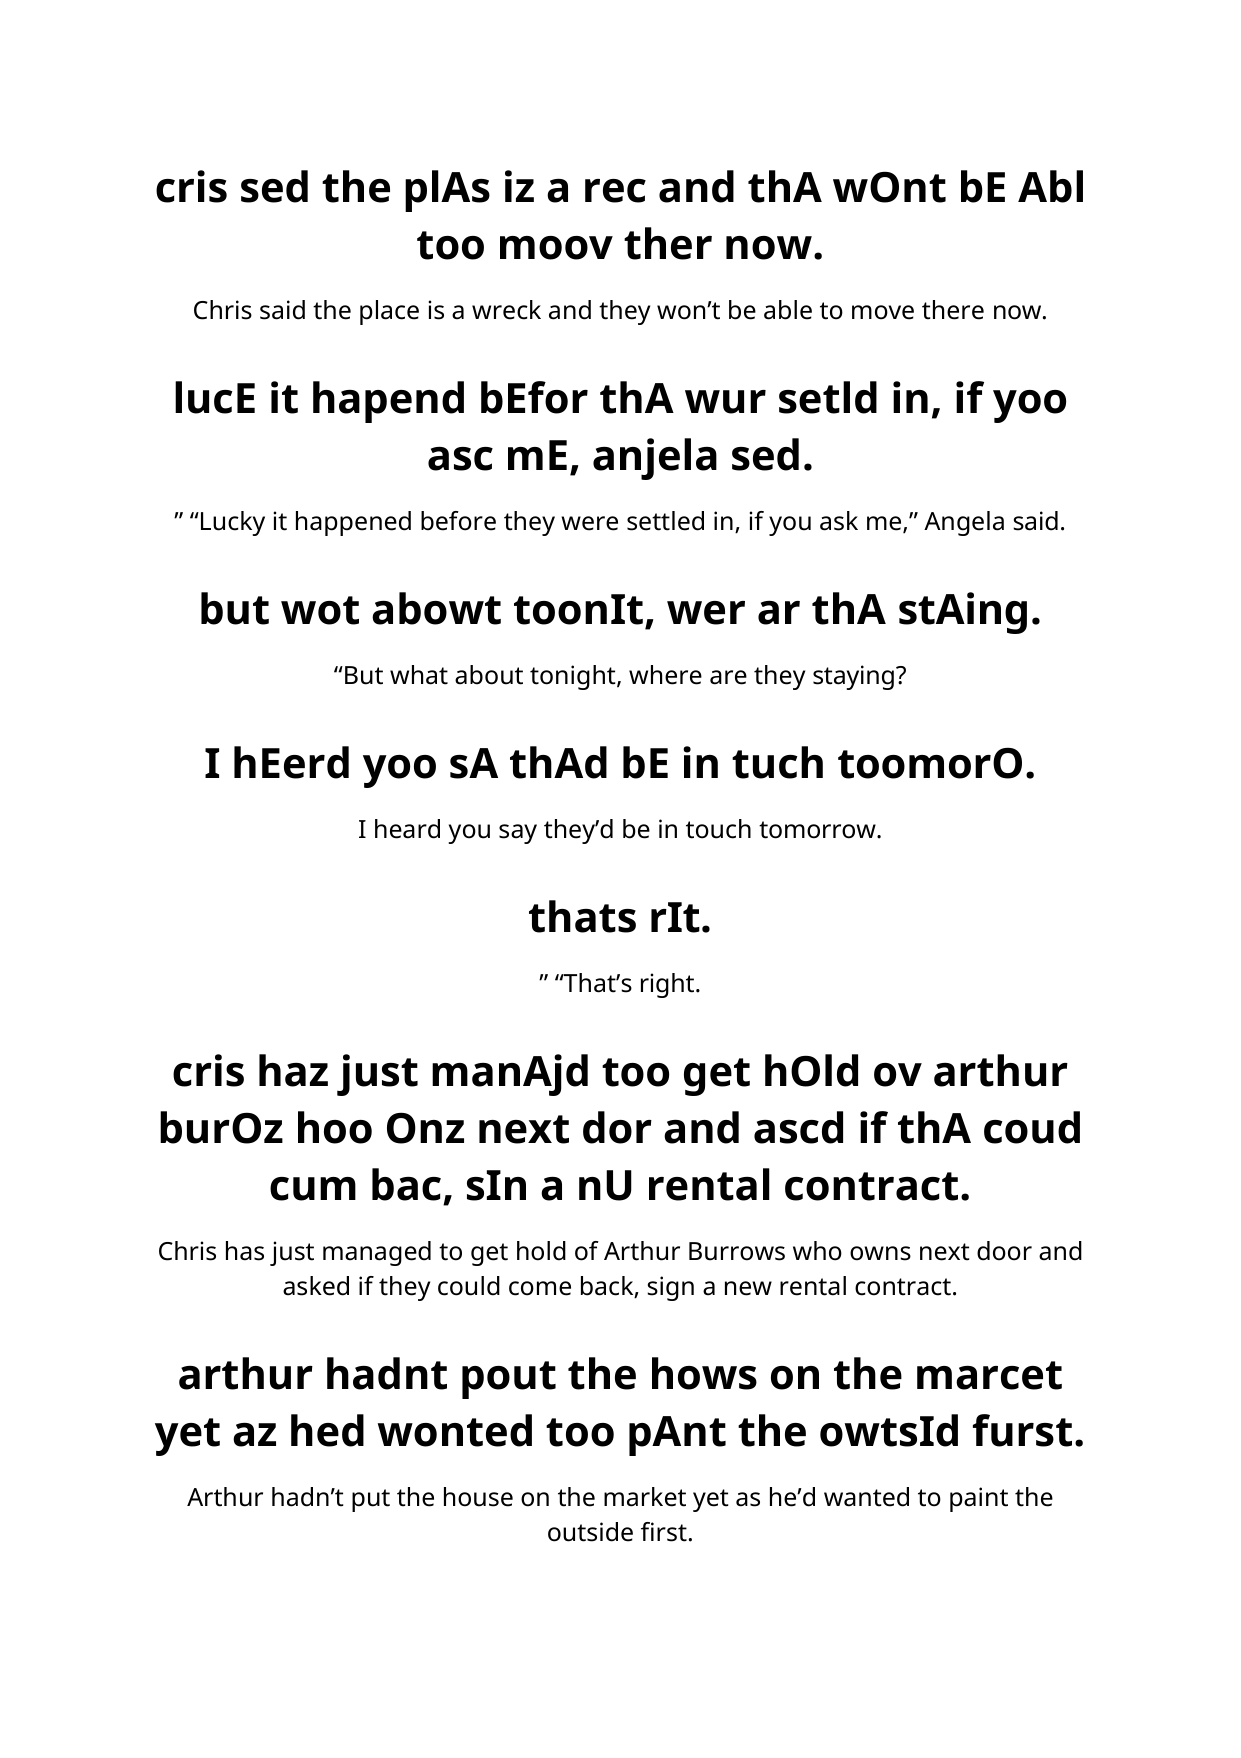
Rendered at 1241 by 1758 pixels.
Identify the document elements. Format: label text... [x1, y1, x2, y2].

subtitle cris haz just manAjd too get hOld ov arthur burOz hoo Onz next dor and ascd if thA coud cum bac, sIn a nU rental contract. [150, 1042, 1091, 1212]
text Arthur hadn’t put the house on the market yet as he’d wanted to paint the outside first. [150, 1480, 1090, 1549]
subtitle arthur hadnt pout the hows on the marcet yet az hed wonted too pAnt the owtsId furst. [147, 1345, 1093, 1458]
text ” “That’s right. [133, 966, 1107, 1000]
text Chris has just managed to get hold of Arthur Burrows who owns next door and asked if they could come back, sign a new rental contract. [151, 1234, 1090, 1303]
subtitle thats rIt. [133, 888, 1107, 945]
subtitle but wot abowt toonIt, wer ar thA stAing. [133, 580, 1107, 637]
subtitle I hEerd yoo sA thAd bE in tuch toomorO. [133, 734, 1107, 791]
text Chris said the place is a wreck and they won’t be able to move there now. [133, 293, 1107, 327]
text “But what about tonight, where are they staying? [133, 658, 1107, 692]
subtitle lucE it hapend bEfor thA wur setld in, if yoo asc mE, anjela sed. [152, 369, 1088, 482]
text I heard you say they’d be in touch tomorrow. [133, 812, 1107, 846]
text ” “Lucky it happened before they were settled in, if you ask me,” Angela said. [152, 504, 1088, 538]
subtitle cris sed the plAs iz a rec and thA wOnt bE Abl too moov ther now. [152, 158, 1088, 271]
